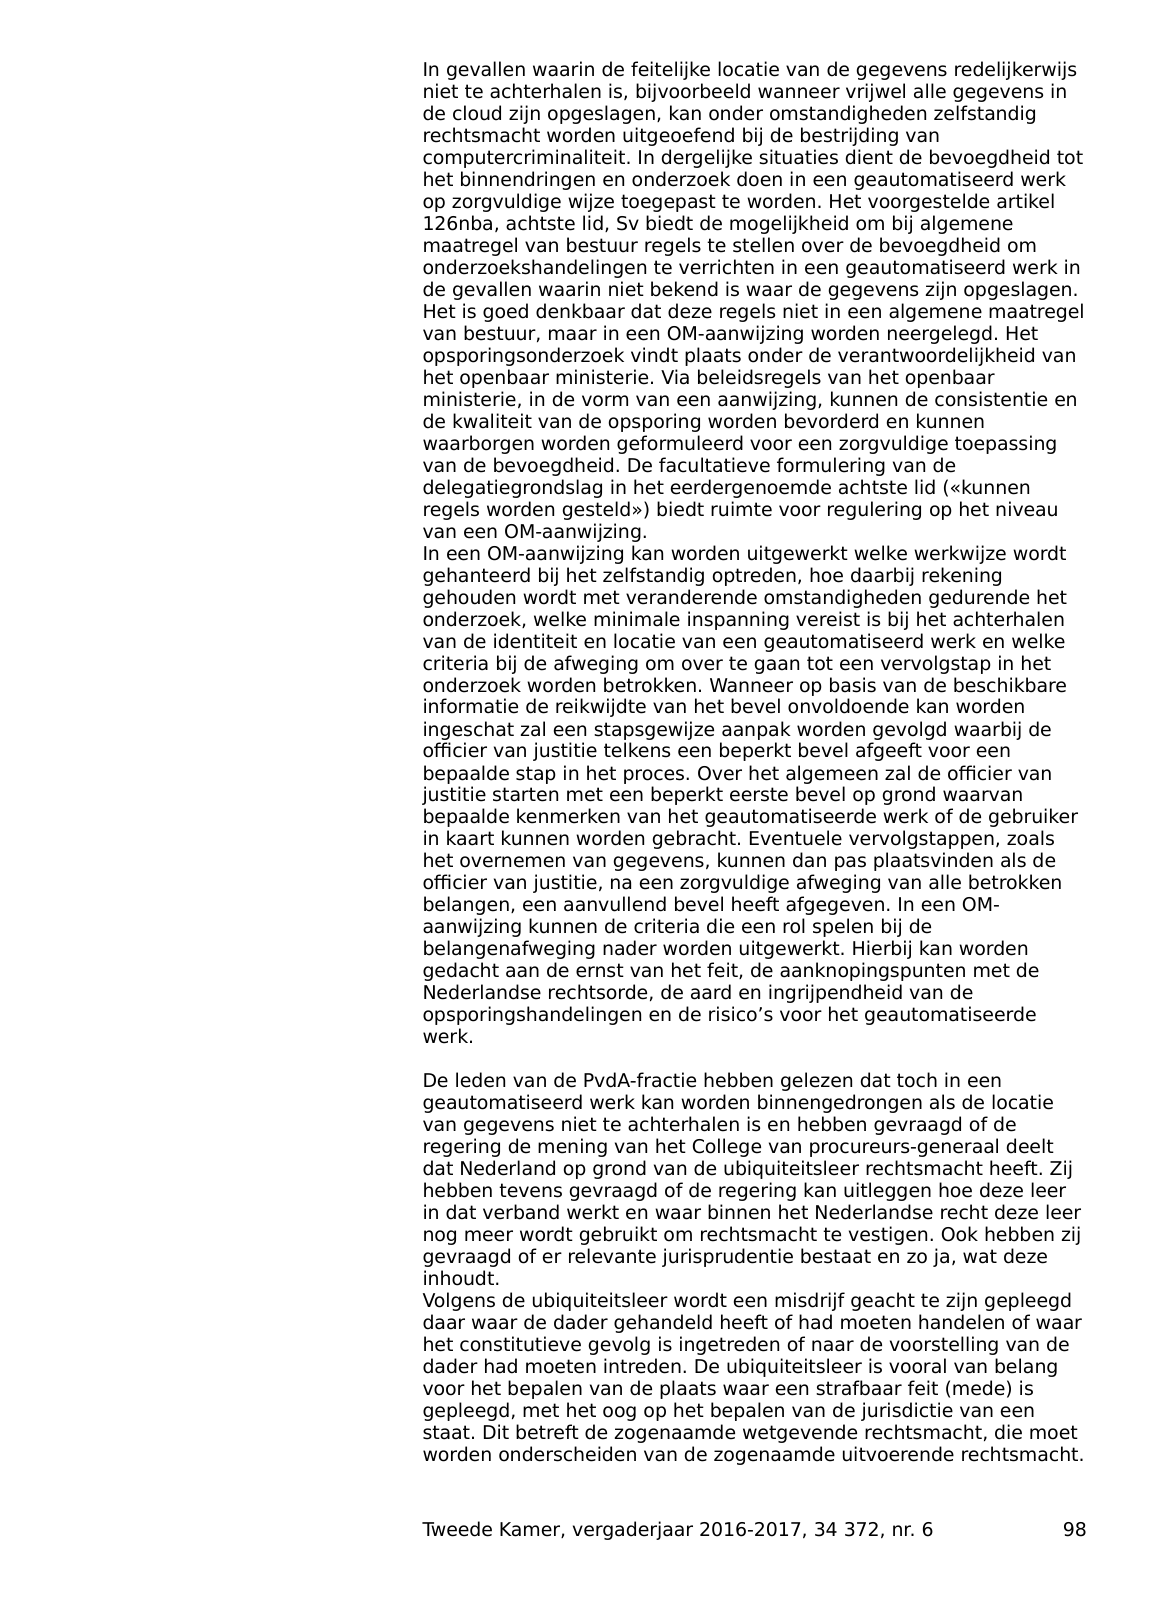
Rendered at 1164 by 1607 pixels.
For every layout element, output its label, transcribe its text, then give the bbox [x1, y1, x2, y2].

text In gevallen waarin de feitelijke locatie van de gegevens redelijkerwijs niet te achterhalen is, bijvoorbeeld wanneer vrijwel alle gegevens in de cloud zijn opgeslagen, kan onder omstandigheden zelfstandig rechtsmacht worden uitgeoefend bij de bestrijding van computercriminaliteit. In dergelijke situaties dient de bevoegdheid tot het binnendringen en onderzoek doen in een geautomatiseerd werk op zorgvuldige wijze toegepast te worden. Het voorgestelde artikel 126nba, achtste lid, Sv biedt de mogelijkheid om bij algemene maatregel van bestuur regels te stellen over de bevoegdheid om onderzoekshandelingen te verrichten in een geautomatiseerd werk in de gevallen waarin niet bekend is waar de gegevens zijn opgeslagen. Het is goed denkbaar dat deze regels niet in een algemene maatregel van bestuur, maar in een OM-aanwijzing worden neergelegd. Het opsporingsonderzoek vindt plaats onder de verantwoordelijkheid van het openbaar ministerie. Via beleidsregels van het openbaar ministerie, in de vorm van een aanwijzing, kunnen de consistentie en de kwaliteit van de opsporing worden bevorderd en kunnen waarborgen worden geformuleerd voor een zorgvuldige toepassing van de bevoegdheid. De facultatieve formulering van de delegatiegrondslag in het eerdergenoemde achtste lid («kunnen regels worden gesteld») biedt ruimte voor regulering op het niveau van een OM-aanwijzing. [422, 59, 1087, 543]
text Volgens de ubiquiteitsleer wordt een misdrijf geacht te zijn gepleegd daar waar de dader gehandeld heeft of had moeten handelen of waar het constitutieve gevolg is ingetreden of naar de voorstelling van de dader had moeten intreden. De ubiquiteitsleer is vooral van belang voor het bepalen van de plaats waar een strafbaar feit (mede) is gepleegd, met het oog op het bepalen van de jurisdictie van een staat. Dit betreft de zogenaamde wetgevende rechtsmacht, die moet worden onderscheiden van de zogenaamde uitvoerende rechtsmacht. [422, 1290, 1087, 1466]
text De leden van de PvdA-fractie hebben gelezen dat toch in een geautomatiseerd werk kan worden binnengedrongen als de locatie van gegevens niet te achterhalen is en hebben gevraagd of de regering de mening van het College van procureurs-generaal deelt dat Nederland op grond van de ubiquiteitsleer rechtsmacht heeft. Zij hebben tevens gevraagd of de regering kan uitleggen hoe deze leer in dat verband werkt en waar binnen het Nederlandse recht deze leer nog meer wordt gebruikt om rechtsmacht te vestigen. Ook hebben zij gevraagd of er relevante jurisprudentie bestaat en zo ja, wat deze inhoudt. [422, 1070, 1087, 1290]
text In een OM-aanwijzing kan worden uitgewerkt welke werkwijze wordt gehanteerd bij het zelfstandig optreden, hoe daarbij rekening gehouden wordt met veranderende omstandigheden gedurende het onderzoek, welke minimale inspanning vereist is bij het achterhalen van de identiteit en locatie van een geautomatiseerd werk en welke criteria bij de afweging om over te gaan tot een vervolgstap in het onderzoek worden betrokken. Wanneer op basis van de beschikbare informatie de reikwijdte van het bevel onvoldoende kan worden ingeschat zal een stapsgewijze aanpak worden gevolgd waarbij de officier van justitie telkens een beperkt bevel afgeeft voor een bepaalde stap in het proces. Over het algemeen zal de officier van justitie starten met een beperkt eerste bevel op grond waarvan bepaalde kenmerken van het geautomatiseerde werk of de gebruiker in kaart kunnen worden gebracht. Eventuele vervolgstappen, zoals het overnemen van gegevens, kunnen dan pas plaatsvinden als de officier van justitie, na een zorgvuldige afweging van alle betrokken belangen, een aanvullend bevel heeft afgegeven. In een OM-aanwijzing kunnen de criteria die een rol spelen bij de belangenafweging nader worden uitgewerkt. Hierbij kan worden gedacht aan de ernst van het feit, de aanknopingspunten met de Nederlandse rechtsorde, de aard en ingrijpendheid van de opsporingshandelingen en de risico’s voor het geautomatiseerde werk. [422, 543, 1087, 1048]
